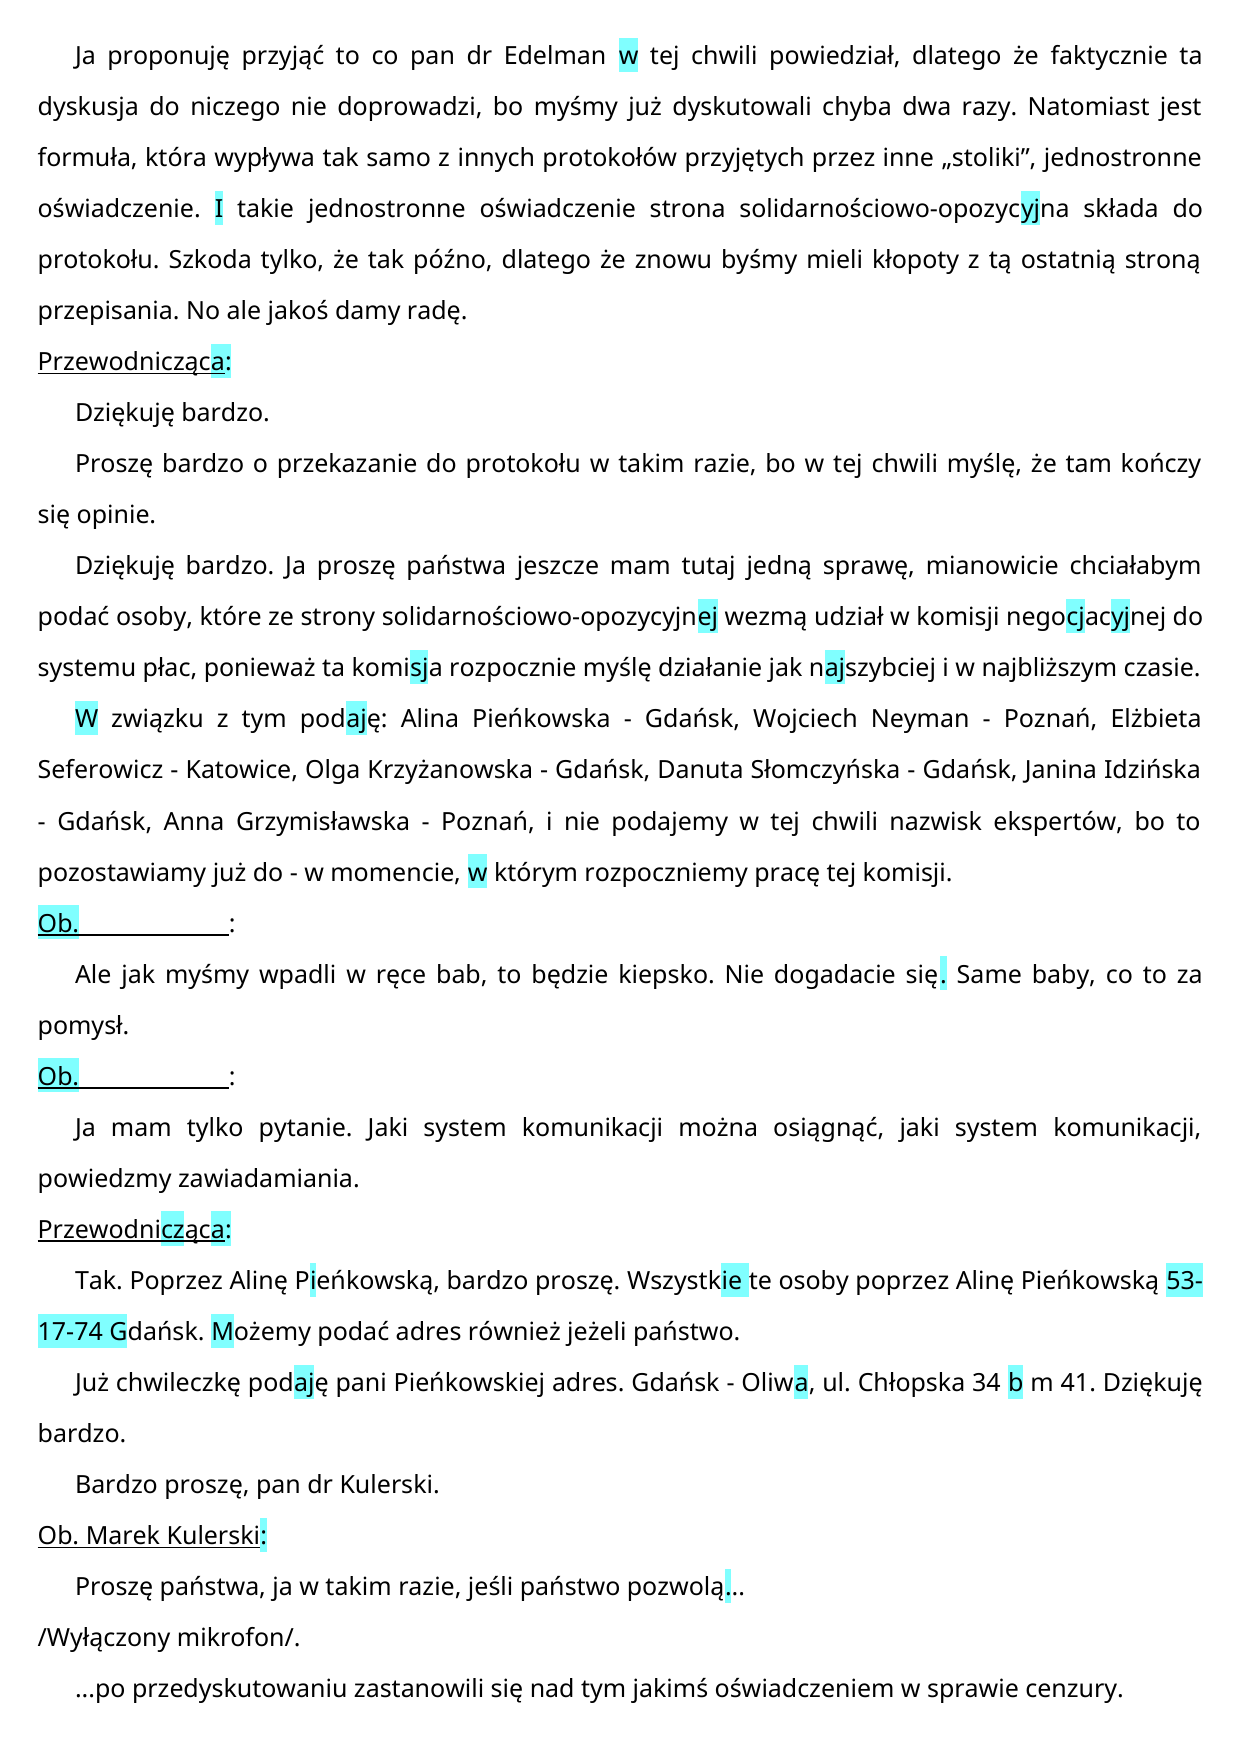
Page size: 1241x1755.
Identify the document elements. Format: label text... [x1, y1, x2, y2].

text /Wyłączony mikrofon/. [37, 1620, 1203, 1654]
text Ob. Marek Kulerski: [37, 1518, 1203, 1552]
text Przewodnicząca: [37, 344, 1203, 378]
text Dziękuję bardzo. [37, 395, 1203, 429]
text Ob. : [37, 1058, 1203, 1092]
text Tak. Poprzez Alinę Pieńkowską, bardzo proszę. Wszystkie te osoby poprzez Alinę Pieńkowską 53-17-74 Gdańsk. Możemy podać adres również jeżeli państwo. [37, 1262, 1203, 1348]
text Ja mam tylko pytanie. Jaki system komunikacji można osiągnąć, jaki system komunikacji, powiedzmy zawiadamiania. [37, 1109, 1203, 1194]
text Ja proponuję przyjąć to co pan dr Edelman w tej chwili powiedział, dlatego że faktycznie ta dyskusja do niczego nie doprowadzi, bo myśmy już dyskutowali chyba dwa razy. Natomiast jest formuła, która wypływa tak samo z innych protokołów przyjętych przez inne „stoliki”, jednostronne oświadczenie. I takie jednostronne oświadczenie strona solidarnościowo-opozycyjna składa do protokołu. Szkoda tylko, że tak późno, dlatego że znowu byśmy mieli kłopoty z tą ostatnią stroną przepisania. No ale jakoś damy radę. [37, 37, 1203, 327]
text Ale jak myśmy wpadli w ręce bab, to będzie kiepsko. Nie dogadacie się. Same baby, co to za pomysł. [37, 956, 1203, 1041]
text Proszę bardzo o przekazanie do protokołu w takim razie, bo w tej chwili myślę, że tam kończy się opinie. [37, 446, 1203, 531]
text Ob. : [37, 905, 1203, 939]
text Przewodnicząca: [37, 1211, 1203, 1246]
text ...po przedyskutowaniu zastanowili się nad tym jakimś oświadczeniem w sprawie cenzury. [37, 1671, 1203, 1705]
text Dziękuję bardzo. Ja proszę państwa jeszcze mam tutaj jedną sprawę, mianowicie chciałabym podać osoby, które ze strony solidarnościowo-opozycyjnej wezmą udział w komisji negocjacyjnej do systemu płac, ponieważ ta komisja rozpocznie myślę działanie jak najszybciej i w najbliższym czasie. [37, 548, 1203, 684]
text Już chwileczkę podaję pani Pieńkowskiej adres. Gdańsk - Oliwa, ul. Chłopska 34 b m 41. Dziękuję bardzo. [37, 1364, 1203, 1450]
text Bardzo proszę, pan dr Kulerski. [37, 1467, 1203, 1501]
text W związku z tym podaję: Alina Pieńkowska - Gdańsk, Wojciech Neyman - Poznań, Elżbieta Seferowicz - Katowice, Olga Krzyżanowska - Gdańsk, Danuta Słomczyńska - Gdańsk, Janina Idzińska - Gdańsk, Anna Grzymisławska - Poznań, i nie podajemy w tej chwili nazwisk ekspertów, bo to pozostawiamy już do - w momencie, w którym rozpoczniemy pracę tej komisji. [37, 701, 1203, 888]
text Proszę państwa, ja w takim razie, jeśli państwo pozwolą... [37, 1569, 1203, 1603]
